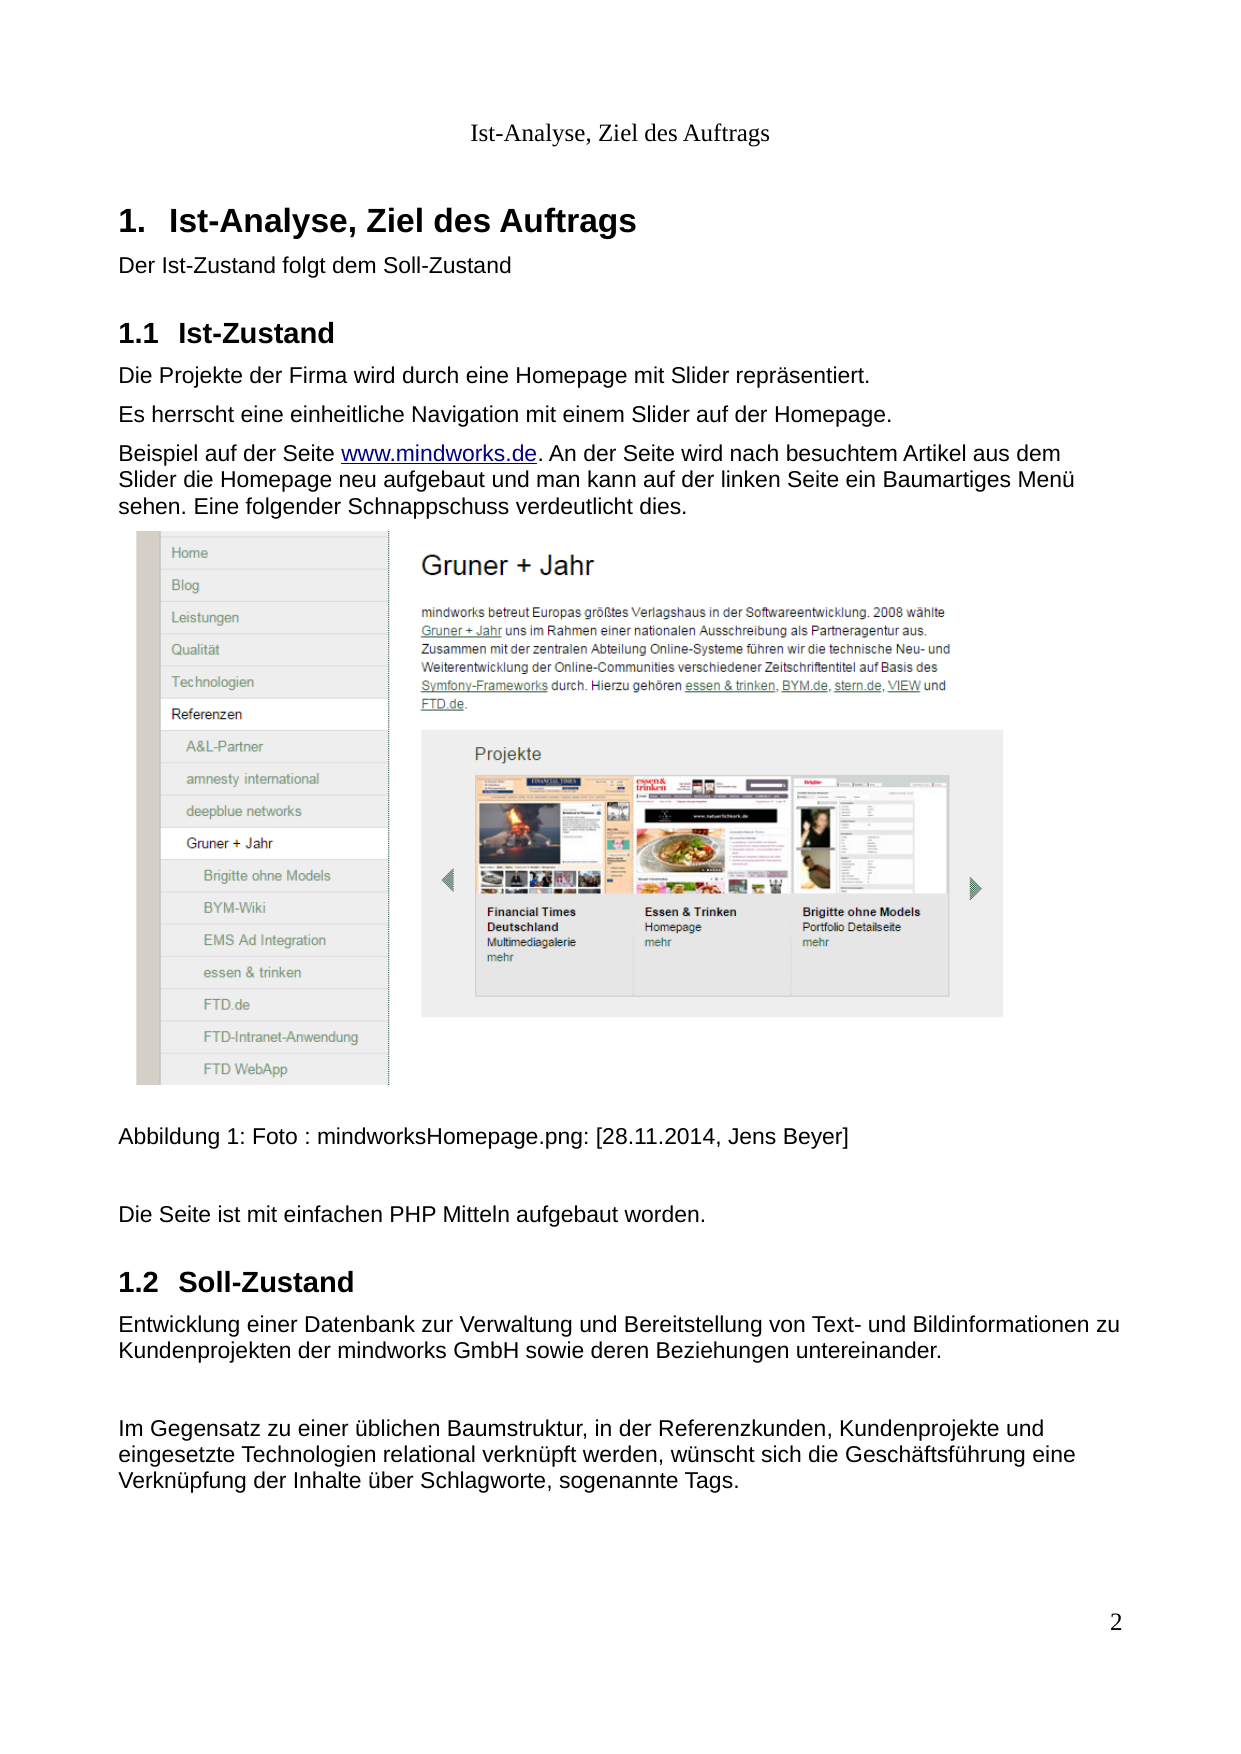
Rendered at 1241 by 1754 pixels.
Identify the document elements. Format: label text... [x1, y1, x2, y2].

text Der Ist-Zustand folgt dem Soll-Zustand [118, 252, 1122, 279]
subtitle Ist-Analyse, Ziel des Auftrags [118, 201, 1122, 240]
text Beispiel auf der Seite www.mindworks.de. An der Seite wird nach besuchtem Artikel aus dem Slider die Homepage neu aufgebaut und man kann auf der linken Seite ein Baumartiges Menü sehen. Eine folgender Schnappschuss verdeutlicht dies. [118, 440, 1122, 519]
text Es herrscht eine einheitliche Navigation mit einem Slider auf der Homepage. [118, 401, 1122, 428]
picture [136, 531, 1104, 1085]
subtitle Ist-Zustand [118, 316, 1122, 350]
text Abbildung 1: Foto : mindworksHomepage.png: [28.11.2014, Jens Beyer] [118, 1123, 1122, 1149]
text Die Projekte der Firma wird durch eine Homepage mit Slider repräsentiert. [118, 362, 1122, 389]
text Entwicklung einer Datenbank zur Verwaltung und Bereitstellung von Text- und Bildinformationen zu Kundenprojekten der mindworks GmbH sowie deren Beziehungen untereinander. [118, 1311, 1122, 1363]
text Die Seite ist mit einfachen PHP Mitteln aufgebaut worden. [118, 1201, 1122, 1227]
subtitle Soll-Zustand [118, 1264, 1122, 1298]
text Im Gegensatz zu einer üblichen Baumstruktur, in der Referenzkunden, Kundenprojekte und eingesetzte Technologien relational verknüpft werden, wünscht sich die Geschäftsführung eine Verknüpfung der Inhalte über Schlagworte, sogenannte Tags. [118, 1415, 1122, 1494]
